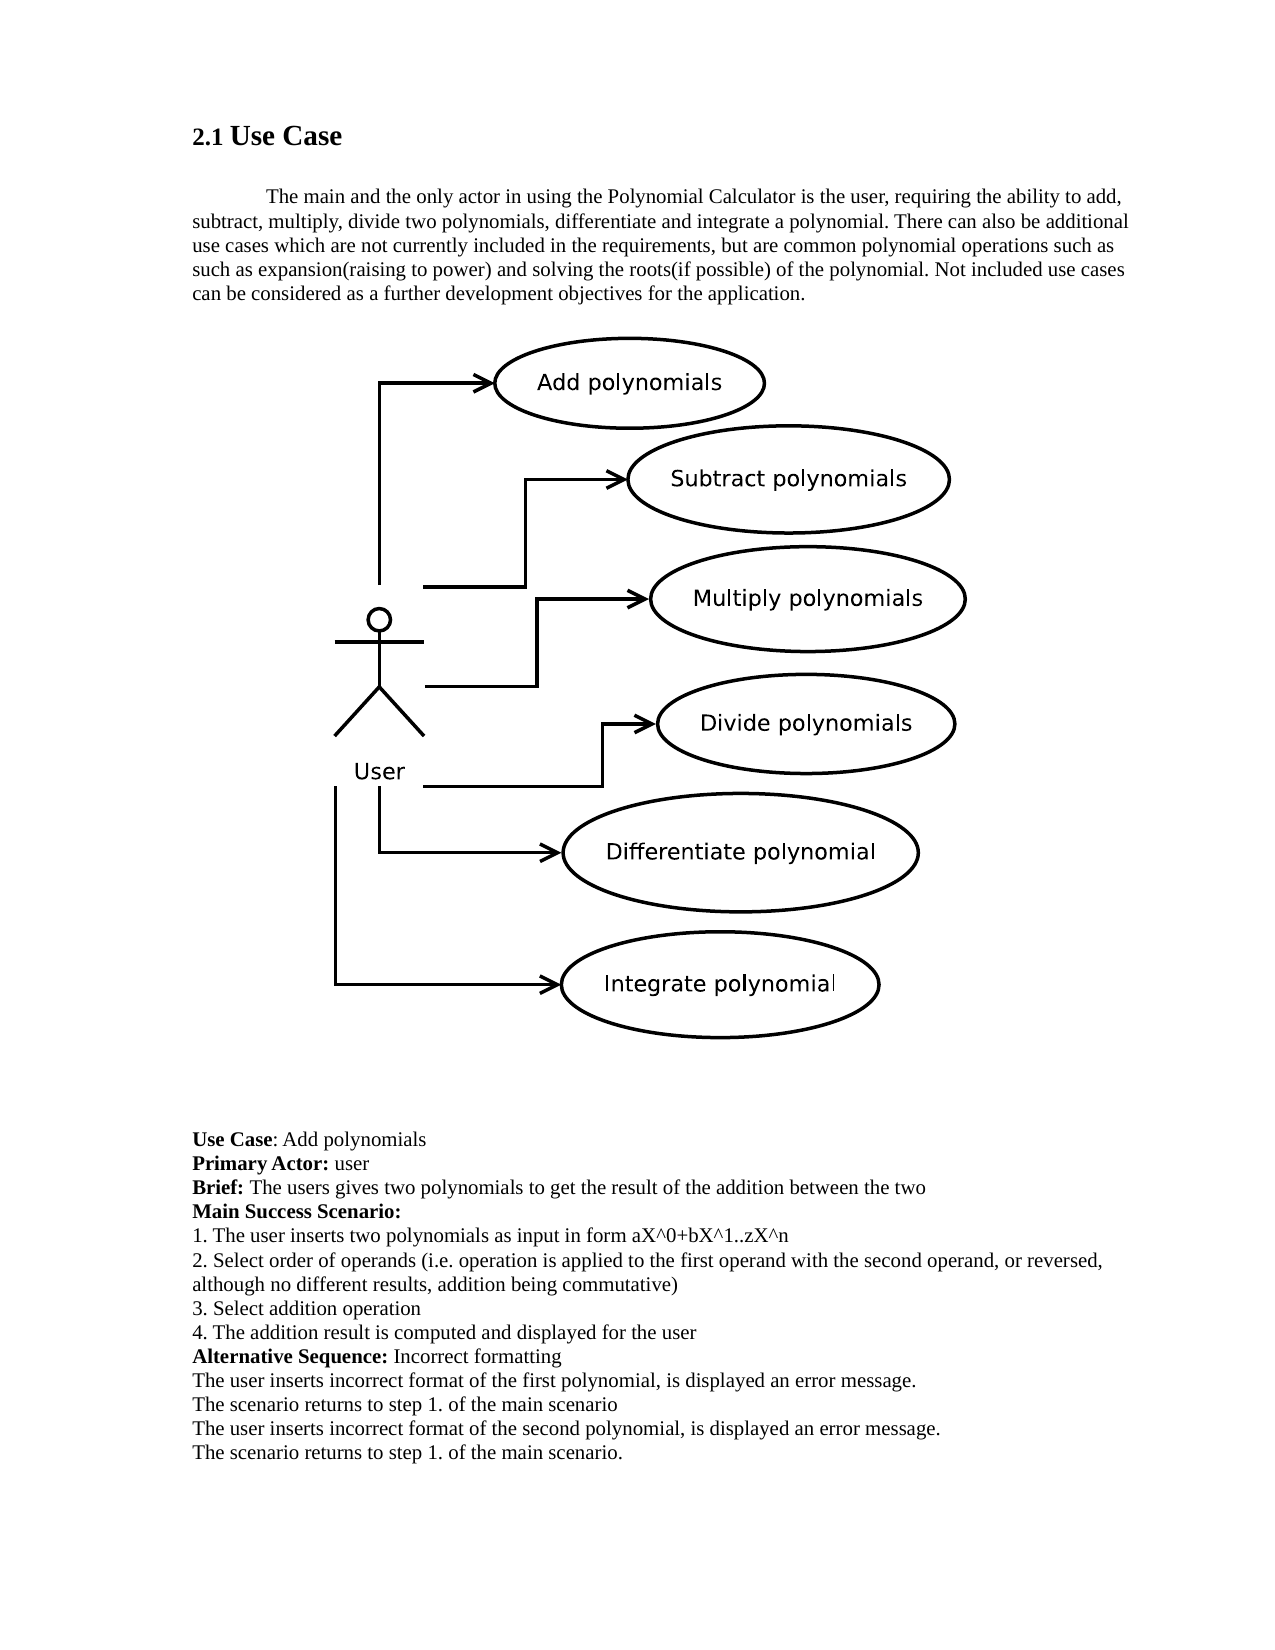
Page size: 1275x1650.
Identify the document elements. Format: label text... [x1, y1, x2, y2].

text Use Case: Add polynomials [192, 1127, 1157, 1151]
text 2.1 Use Case [118, 118, 1157, 152]
text 4. The addition result is computed and displayed for the user [192, 1320, 1157, 1344]
text 2. Select order of operands (i.e. operation is applied to the first operand with the second operand, or reversed, although no different results, addition being commutative) [192, 1247, 1157, 1296]
text 1. The user inserts two polynomials as input in form aX^0+bX^1..zX^n [192, 1223, 1157, 1247]
text 3. Select addition operation [192, 1296, 1157, 1320]
text Brief: The users gives two polynomials to get the result of the addition between the two [192, 1175, 1157, 1199]
text The scenario returns to step 1. of the main scenario. [192, 1440, 1157, 1464]
text The user inserts incorrect format of the second polynomial, is displayed an error message. [192, 1416, 1157, 1440]
text The user inserts incorrect format of the first polynomial, is displayed an error message. [192, 1368, 1157, 1392]
text Main Success Scenario: [192, 1199, 1157, 1223]
text Alternative Sequence: Incorrect formatting [192, 1344, 1157, 1368]
text The scenario returns to step 1. of the main scenario [192, 1392, 1157, 1416]
text The main and the only actor in using the Polynomial Calculator is the user, requiring the ability to add, subtract, multiply, divide two polynomials, differentiate and integrate a polynomial. There can also be additional use cases which are not currently included in the requirements, but are common polynomial operations such as such as expansion(raising to power) and solving the roots(if possible) of the polynomial. Not included use cases can be considered as a further development objectives for the application. [192, 180, 1157, 305]
text Primary Actor: user [192, 1151, 1157, 1175]
